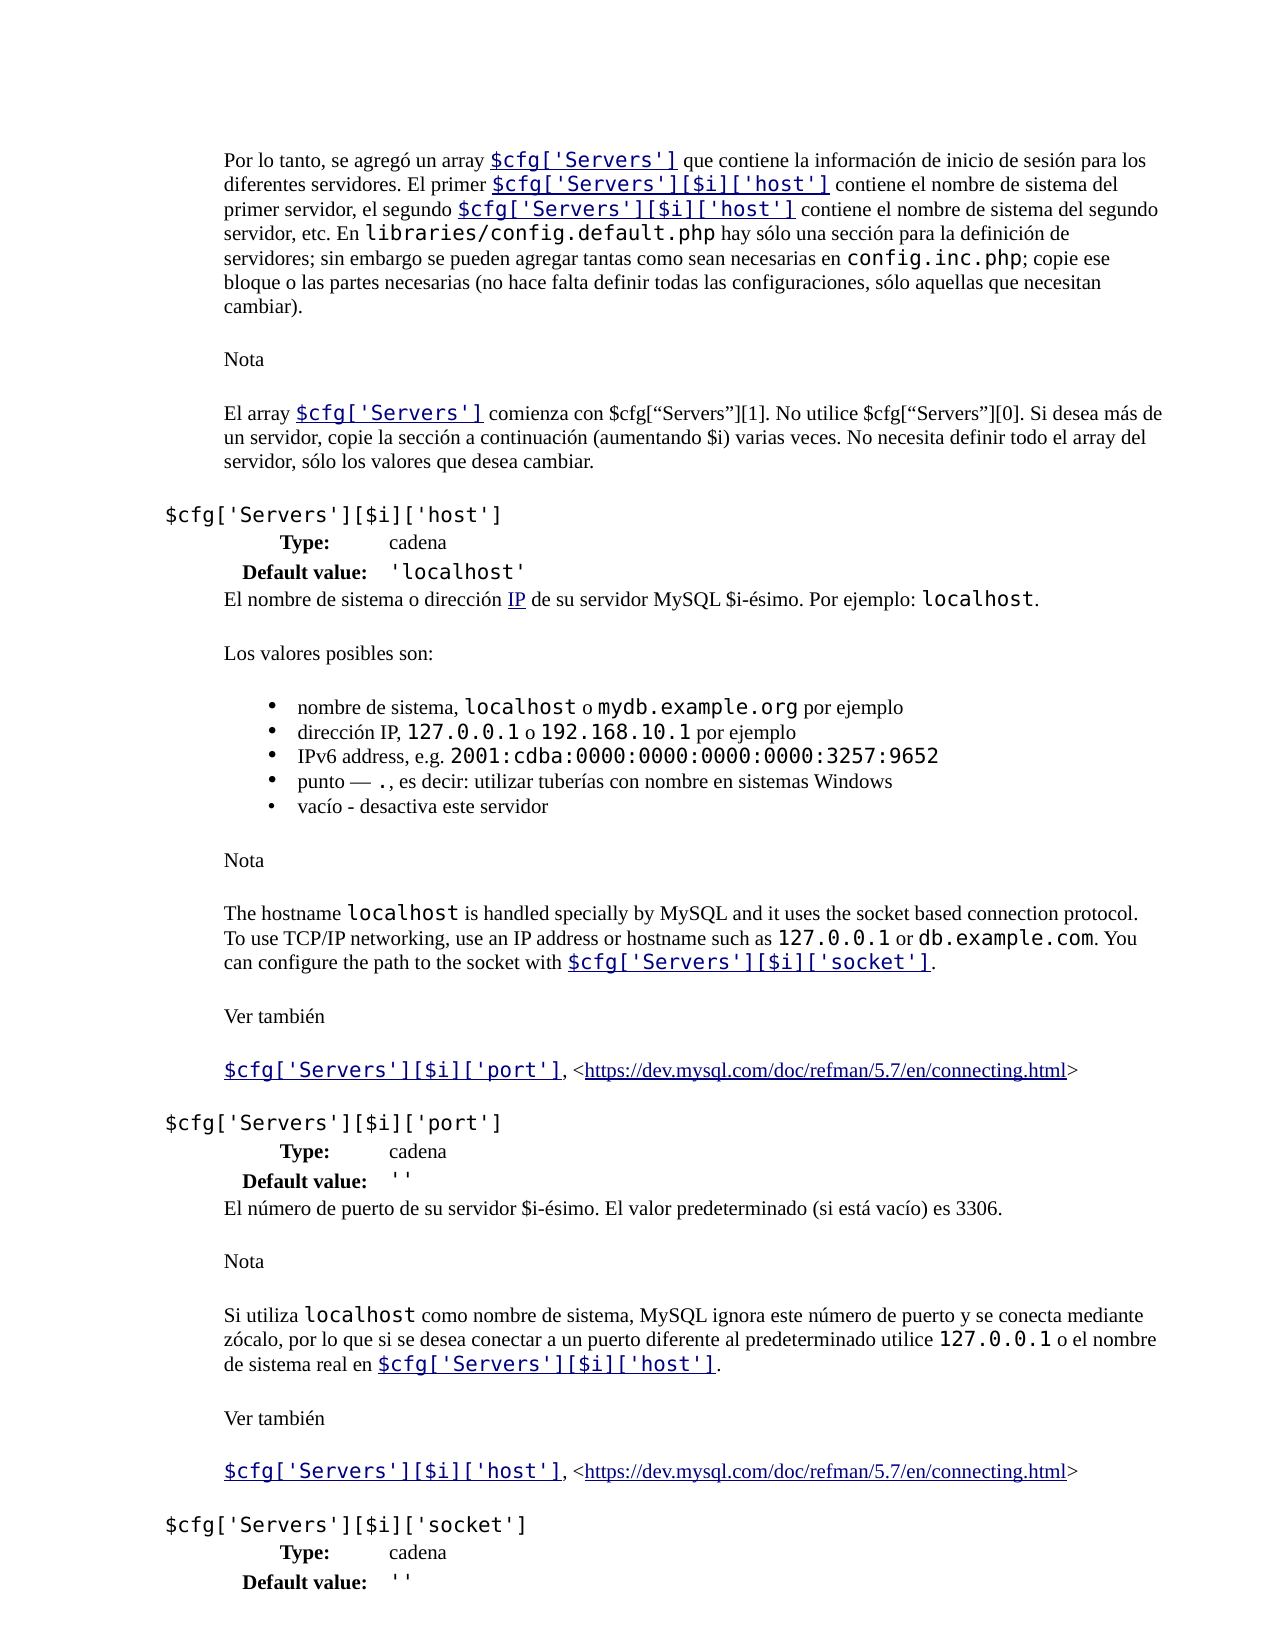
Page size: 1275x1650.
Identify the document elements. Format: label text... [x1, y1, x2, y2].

list El número de puerto de su servidor $i-ésimo. El valor predeterminado (si está vacío) es 3306. [224, 1196, 1164, 1220]
text Nota [224, 848, 1164, 872]
list IPv6 address, e.g. 2001:cdba:0000:0000:0000:0000:3257:9652 [268, 744, 1164, 769]
list vacío - desactiva este servidor [268, 794, 1164, 818]
text Si utiliza localhost como nombre de sistema, MySQL ignora este número de puerto y se conecta mediante zócalo, por lo que si se desea conectar a un puerto diferente al predeterminado utilice 127.0.0.1 o el nombre de sistema real en $cfg['Servers'][$i]['host']. [224, 1303, 1164, 1376]
subtitle $cfg['Servers'][$i]['host'] [164, 503, 1164, 527]
table_header Type: [224, 527, 386, 557]
text Nota [224, 1249, 1164, 1273]
list nombre de sistema, localhost o mydb.example.org por ejemplo [268, 695, 1164, 719]
list punto — ., es decir: utilizar tuberías con nombre en sistemas Windows [268, 769, 1164, 794]
list El nombre de sistema o dirección IP de su servidor MySQL $i-ésimo. Por ejemplo: localhost. [224, 587, 1164, 612]
list dirección IP, 127.0.0.1 o 192.168.10.1 por ejemplo [268, 719, 1164, 744]
list Por lo tanto, se agregó un array $cfg['Servers'] que contiene la información de inicio de sesión para los diferentes servidores. El primer $cfg['Servers'][$i]['host'] contiene el nombre de sistema del primer servidor, el segundo $cfg['Servers'][$i]['host'] contiene el nombre de sistema del segundo servidor, etc. En libraries/config.default.php hay sólo una sección para la definición de servidores; sin embargo se pueden agregar tantas como sean necesarias en config.inc.php; copie ese bloque o las partes necesarias (no hace falta definir todas las configuraciones, sólo aquellas que necesitan cambiar). [224, 148, 1164, 318]
table_header cadena [386, 1136, 471, 1166]
table_cell Default value: [224, 557, 386, 587]
table_header Type: [224, 1136, 386, 1166]
table_cell Default value: [224, 1567, 386, 1597]
table_header cadena [386, 527, 568, 557]
list Los valores posibles son: [224, 641, 1164, 665]
subtitle $cfg['Servers'][$i]['socket'] [164, 1513, 1164, 1537]
table_cell 'localhost' [386, 557, 568, 587]
table_cell '' [386, 1567, 471, 1597]
table_header Type: [224, 1537, 386, 1567]
text $cfg['Servers'][$i]['port'], <https://dev.mysql.com/doc/refman/5.7/en/connecting.html> [224, 1057, 1164, 1082]
table_cell '' [386, 1166, 471, 1196]
text The hostname localhost is handled specially by MySQL and it uses the socket based connection protocol. To use TCP/IP networking, use an IP address or hostname such as 127.0.0.1 or db.example.com. You can configure the path to the socket with $cfg['Servers'][$i]['socket']. [224, 901, 1164, 974]
table_cell Default value: [224, 1166, 386, 1196]
text Nota [224, 347, 1164, 371]
text Ver también [224, 1004, 1164, 1028]
text Ver también [224, 1405, 1164, 1429]
text El array $cfg['Servers'] comienza con $cfg[“Servers”][1]. No utilice $cfg[“Servers”][0]. Si desea más de un servidor, copie la sección a continuación (aumentando $i) varias veces. No necesita definir todo el array del servidor, sólo los valores que desea cambiar. [224, 401, 1164, 473]
subtitle $cfg['Servers'][$i]['port'] [164, 1111, 1164, 1136]
text $cfg['Servers'][$i]['host'], <https://dev.mysql.com/doc/refman/5.7/en/connecting.html> [224, 1459, 1164, 1483]
table_header cadena [386, 1537, 471, 1567]
